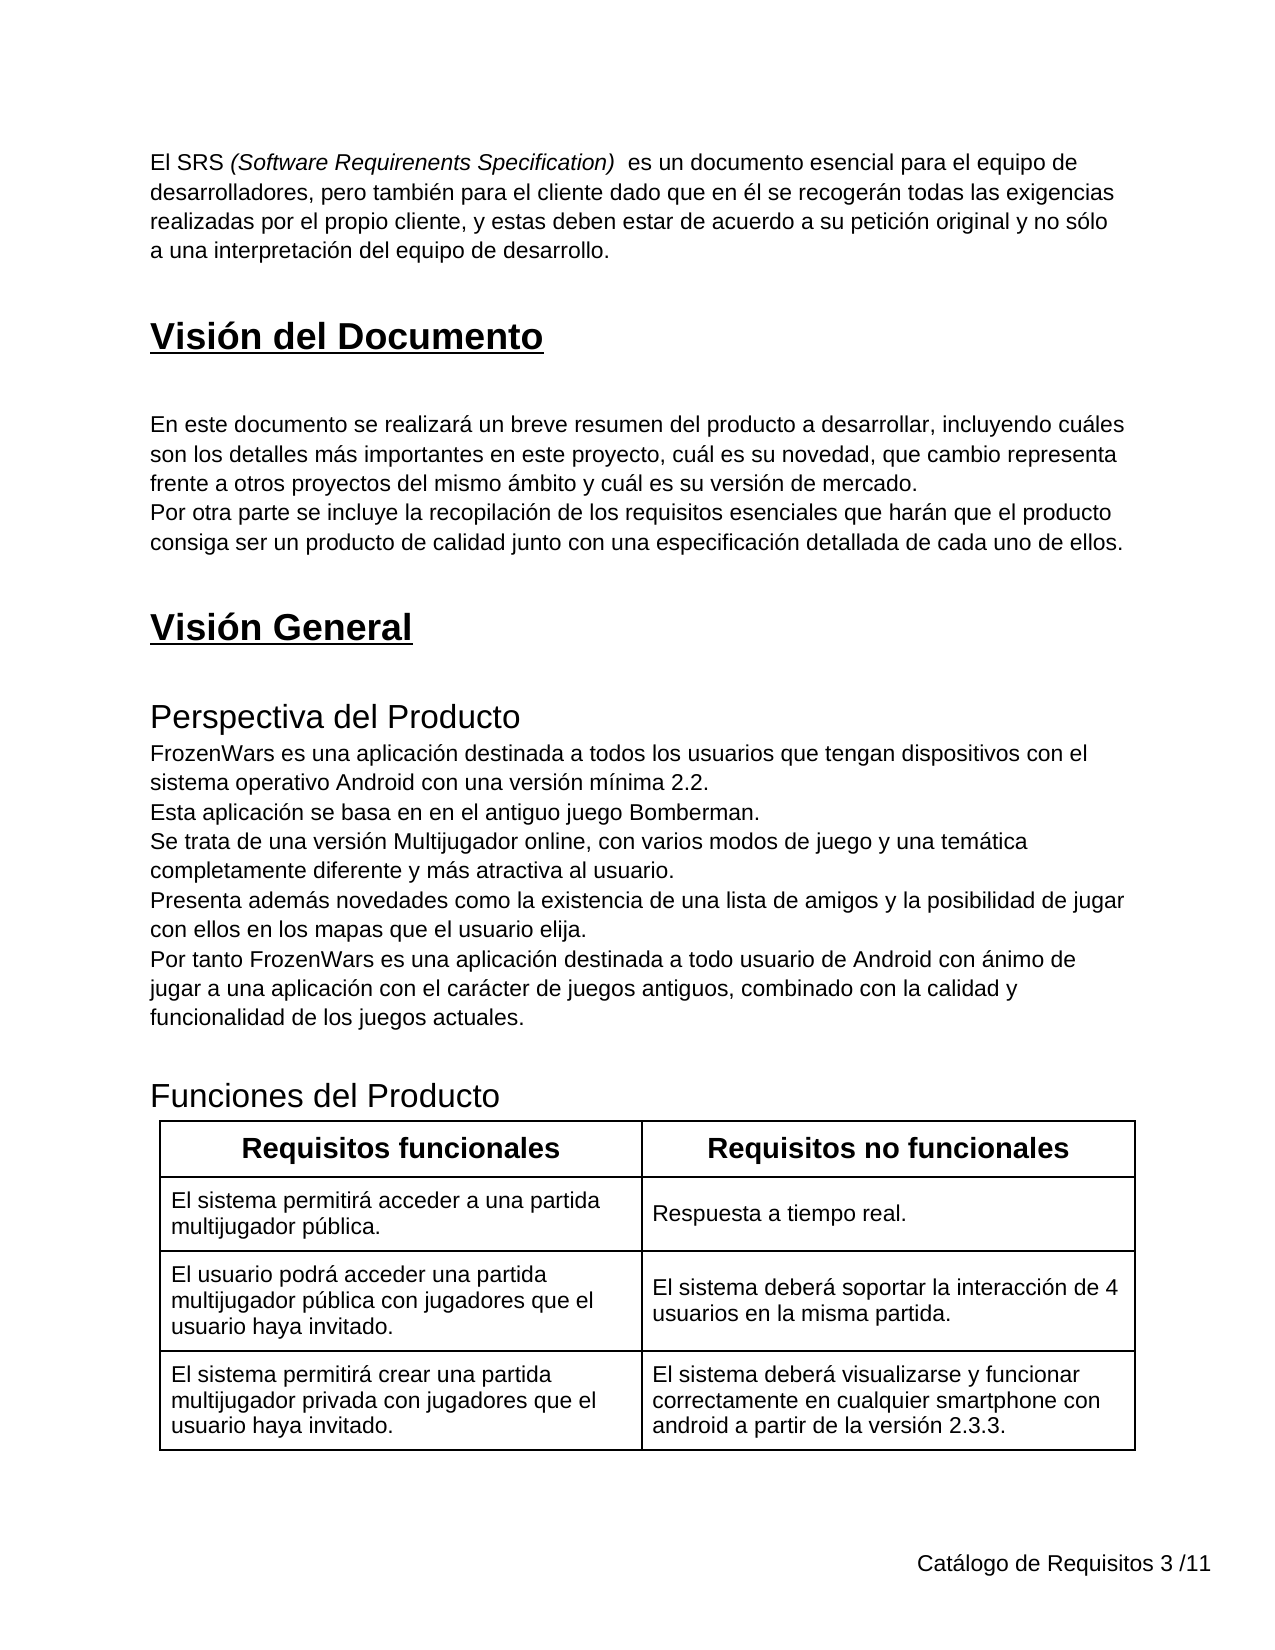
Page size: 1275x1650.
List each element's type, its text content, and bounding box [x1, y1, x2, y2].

table_cell El sistema permitirá crear una partida multijugador privada con jugadores que el usuario haya invitado. [161, 1352, 641, 1449]
text Por tanto FrozenWars es una aplicación destinada a todo usuario de Android con ánimo de jugar a una aplicación con el carácter de juegos antiguos, combinado con la calidad y funcionalidad de los juegos actuales. [150, 946, 1125, 1031]
table_cell El sistema deberá visualizarse y funcionar correctamente en cualquier smartphone con android a partir de la versión 2.3.3. [643, 1352, 1134, 1449]
table_cell El usuario podrá acceder una partida multijugador pública con jugadores que el usuario haya invitado. [161, 1252, 641, 1349]
text En este documento se realizará un breve resumen del producto a desarrollar, incluyendo cuáles son los detalles más importantes en este proyecto, cuál es su novedad, que cambio representa frente a otros proyectos del mismo ámbito y cuál es su versión de mercado. [150, 412, 1125, 496]
table_header Requisitos funcionales [161, 1122, 641, 1176]
text Visión del Documento [150, 316, 1125, 357]
table_cell El sistema permitirá acceder a una partida multijugador pública. [161, 1178, 641, 1250]
text Por otra parte se incluye la recopilación de los requisitos esenciales que harán que el producto consiga ser un producto de calidad junto con una especificación detallada de cada uno de ellos. [150, 500, 1125, 555]
table_cell El sistema deberá soportar la interacción de 4 usuarios en la misma partida. [643, 1252, 1134, 1349]
text Perspectiva del Producto [150, 698, 1125, 735]
table_cell Respuesta a tiempo real. [643, 1178, 1134, 1250]
text Funciones del Producto [150, 1077, 1125, 1114]
text El SRS (Software Requirenents Specification) es un documento esencial para el equipo de desarrolladores, pero también para el cliente dado que en él se recogerán todas las exigencias realizadas por el propio cliente, y estas deben estar de acuerdo a su petición original y no sólo a una interpretación del equipo de desarrollo. [150, 150, 1125, 264]
text FrozenWars es una aplicación destinada a todos los usuarios que tengan dispositivos con el sistema operativo Android con una versión mínima 2.2. [150, 741, 1125, 796]
text Presenta además novedades como la existencia de una lista de amigos y la posibilidad de jugar con ellos en los mapas que el usuario elija. [150, 887, 1125, 942]
table_header Requisitos no funcionales [643, 1122, 1134, 1176]
text Visión General [150, 607, 1125, 649]
text Esta aplicación se basa en en el antiguo juego Bomberman. [150, 799, 1125, 825]
text Se trata de una versión Multijugador online, con varios modos de juego y una temática completamente diferente y más atractiva al usuario. [150, 829, 1125, 884]
